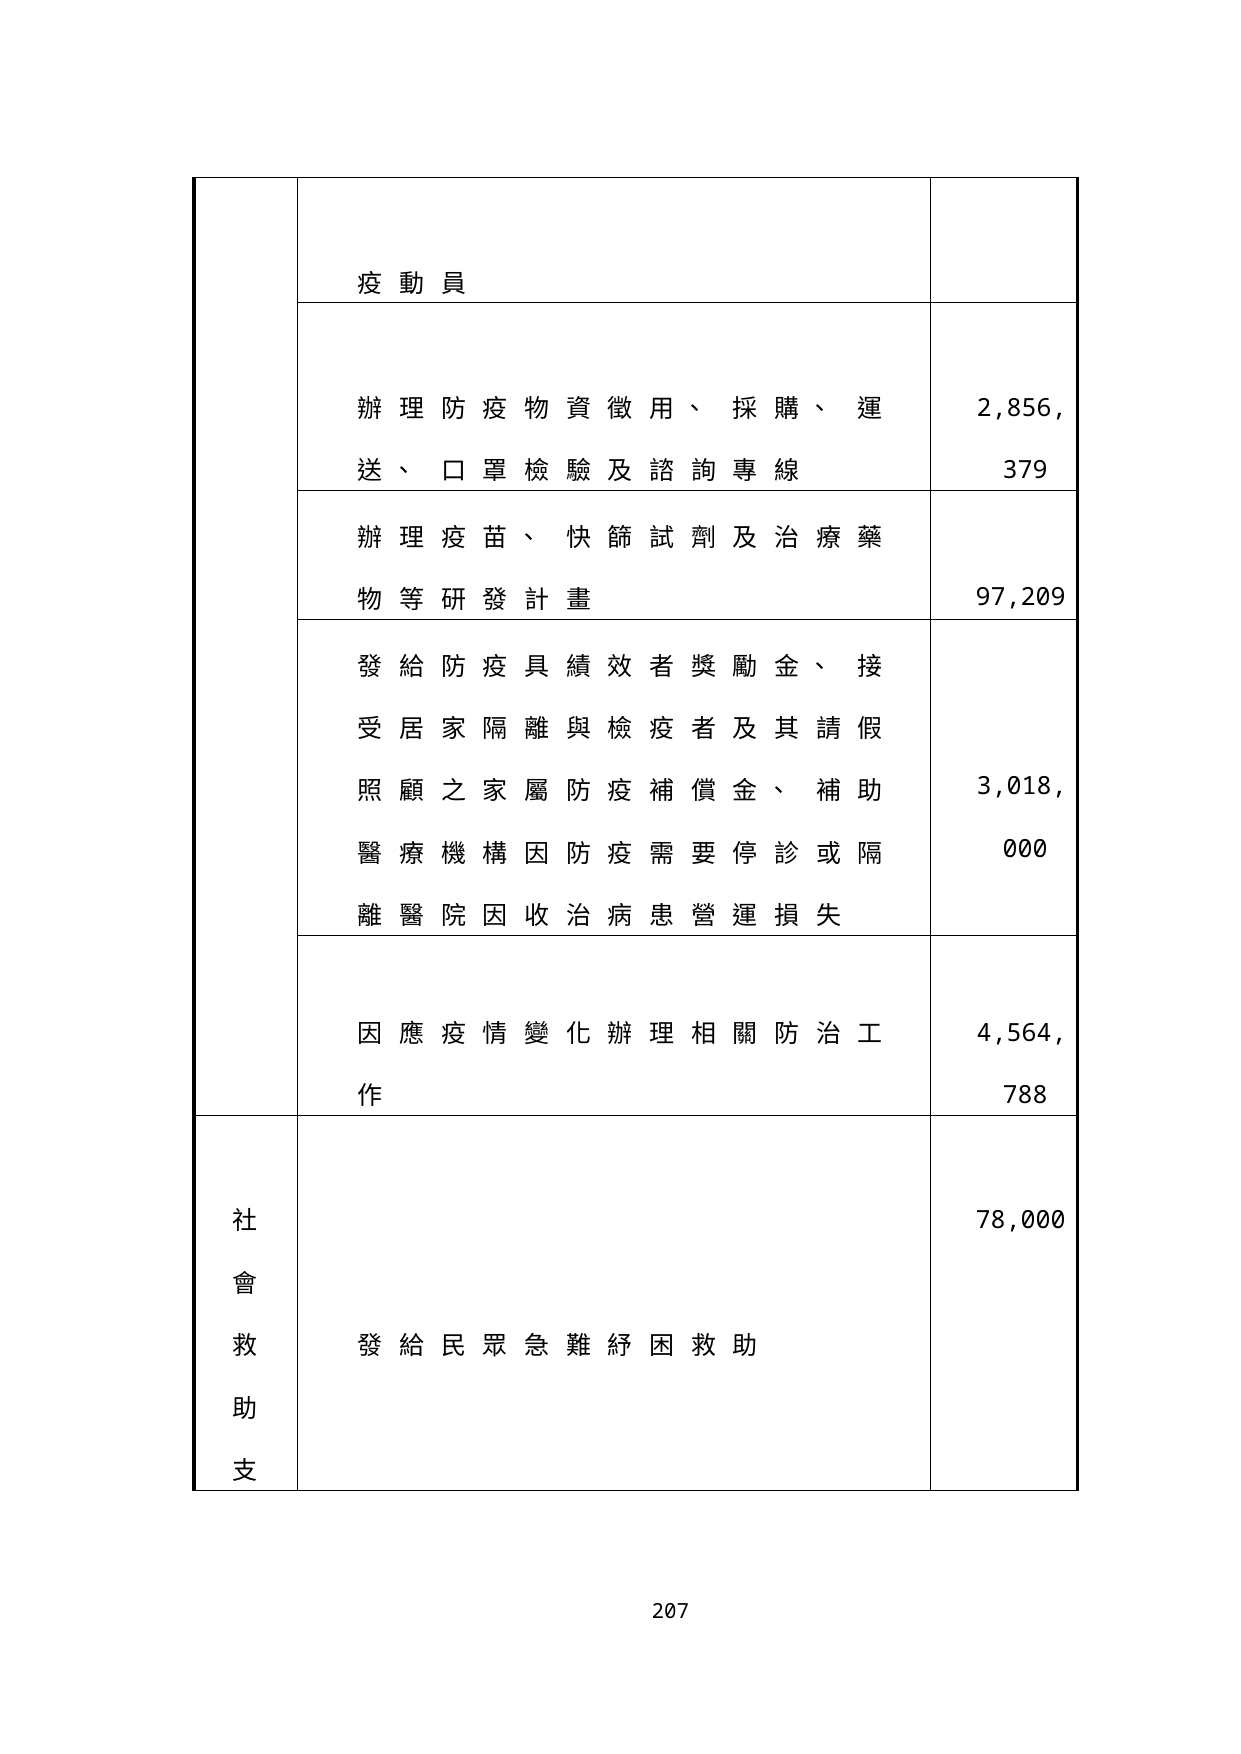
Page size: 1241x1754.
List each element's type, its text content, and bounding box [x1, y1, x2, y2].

table_cell [931, 178, 1076, 302]
table_cell 2,856,379 [931, 303, 1076, 490]
table_cell 3,018,000 [931, 620, 1076, 935]
table_cell 辦理疫苗、快篩試劑及治療藥物等研發計畫 [298, 491, 930, 619]
table_cell [196, 178, 297, 1115]
table_cell 疫動員 [298, 178, 930, 302]
table_cell 4,564,788 [931, 936, 1076, 1115]
table_cell 78,000 [931, 1116, 1076, 1490]
table_cell 發給民眾急難紓困救助 [298, 1116, 930, 1490]
table_cell 因應疫情變化辦理相關防治工作 [298, 936, 930, 1115]
table_cell 社會救助支 [196, 1116, 297, 1490]
table_cell 辦理防疫物資徵用、採購、運送、口罩檢驗及諮詢專線 [298, 303, 930, 490]
table_cell 發給防疫具績效者獎勵金、接受居家隔離與檢疫者及其請假照顧之家屬防疫補償金、補助醫療機構因防疫需要停診或隔離醫院因收治病患營運損失 [298, 620, 930, 935]
table_cell 97,209 [931, 491, 1076, 619]
